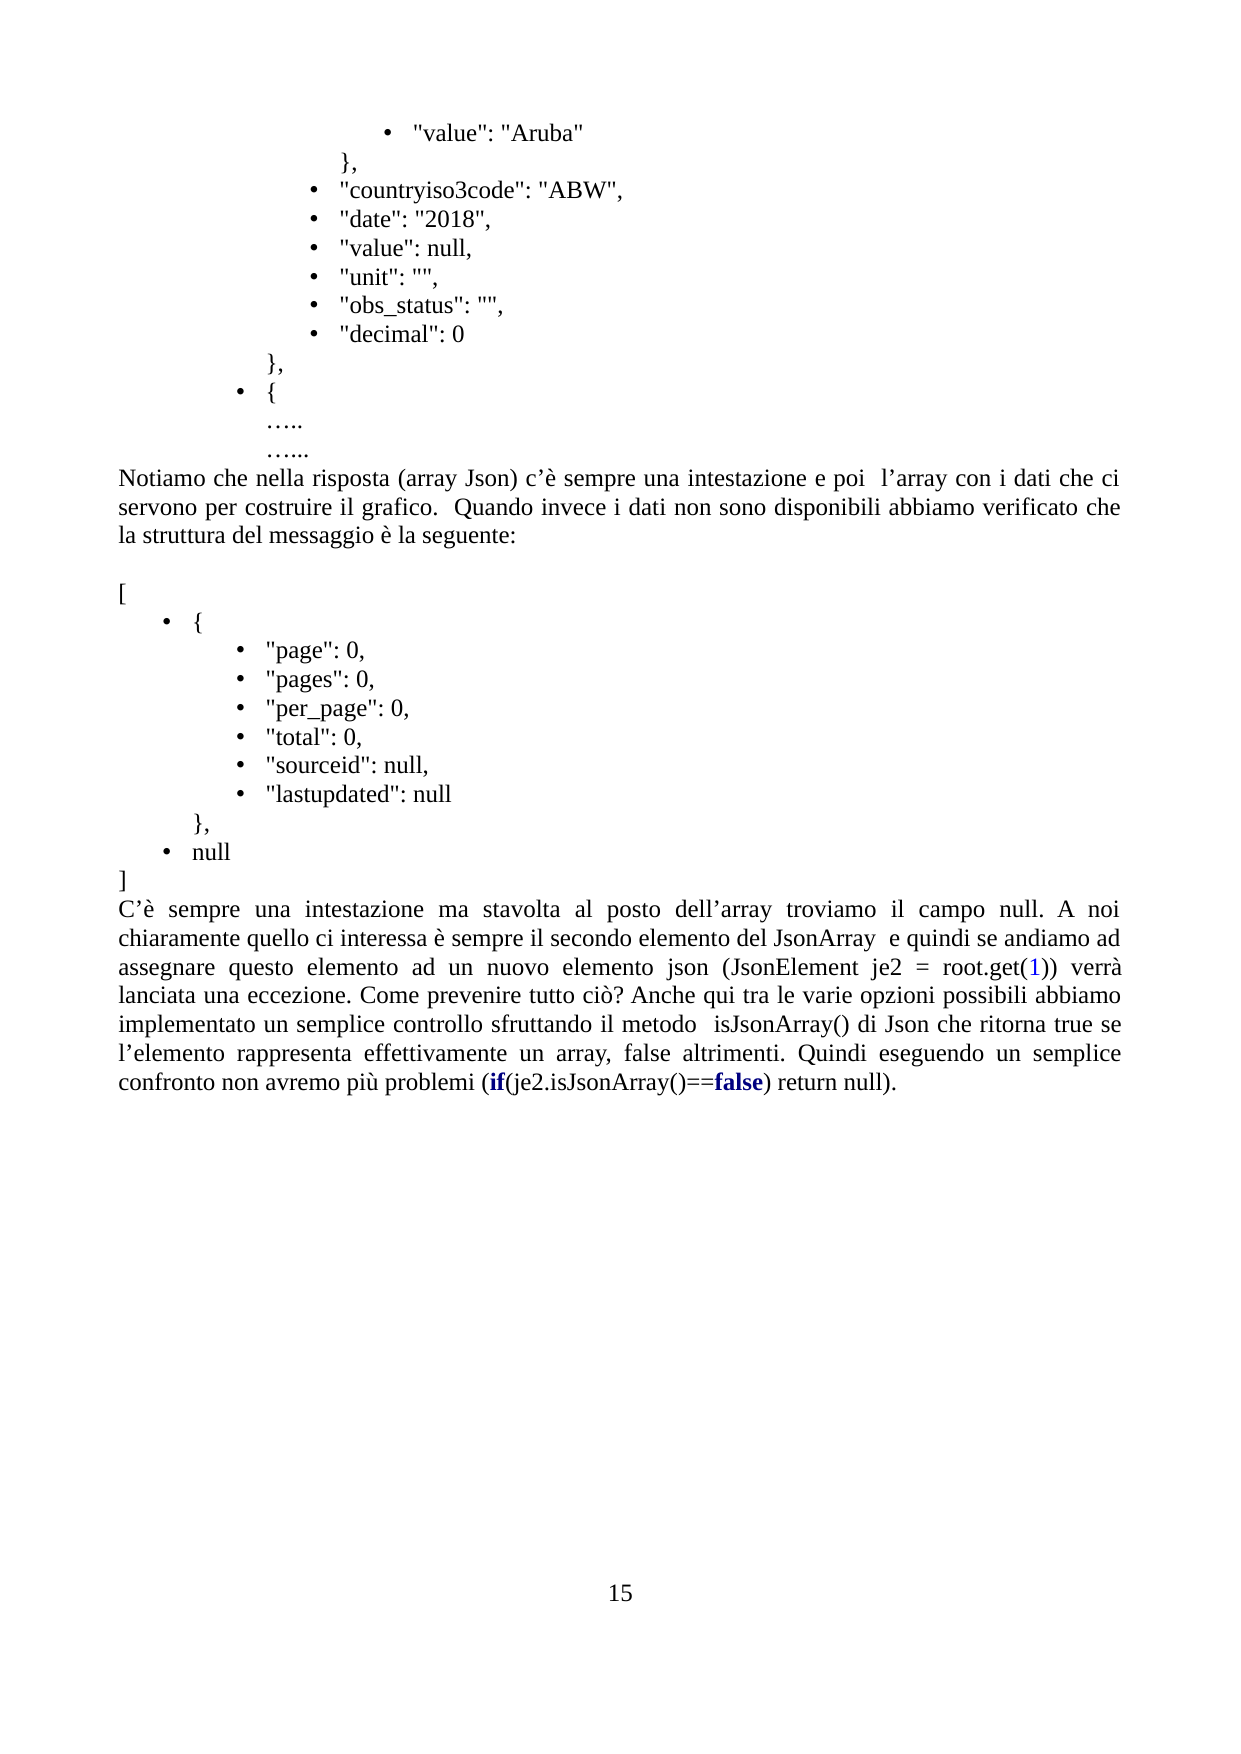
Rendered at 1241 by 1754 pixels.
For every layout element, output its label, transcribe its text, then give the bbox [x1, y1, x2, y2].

list "pages": 0, [236, 664, 1122, 693]
list "obs_status": "", [309, 291, 1122, 319]
text Notiamo che nella risposta (array Json) c’è sempre una intestazione e poi l’array con i dati che ci servono per costruire il grafico. Quando invece i dati non sono disponibili abbiamo verificato che la struttura del messaggio è la seguente: [118, 463, 1122, 549]
list "unit": "", [309, 262, 1122, 291]
list "total": 0, [236, 722, 1122, 751]
text ] [118, 866, 1122, 894]
list }, [236, 348, 1122, 377]
list "decimal": 0 [309, 319, 1122, 348]
text [ [118, 578, 1122, 607]
list "countryiso3code": "ABW", [309, 176, 1122, 204]
list "value": "Aruba" [383, 118, 1122, 147]
list "lastupdated": null [236, 779, 1122, 808]
list }, [309, 147, 1122, 176]
list ….. [236, 406, 1122, 434]
list "page": 0, [236, 636, 1122, 664]
list { [236, 377, 1122, 406]
text C’è sempre una intestazione ma stavolta al posto dell’array troviamo il campo null. A noi chiaramente quello ci interessa è sempre il secondo elemento del JsonArray e quindi se andiamo ad assegnare questo elemento ad un nuovo elemento json (JsonElement je2 = root.get(1)) verrà lanciata una eccezione. Come prevenire tutto ciò? Anche qui tra le varie opzioni possibili abbiamo implementato un semplice controllo sfruttando il metodo isJsonArray() di Json che ritorna true se l’elemento rappresenta effettivamente un array, false altrimenti. Quindi eseguendo un semplice confronto non avremo più problemi (if(je2.isJsonArray()==false) return null). [118, 894, 1122, 1096]
list "value": null, [309, 233, 1122, 262]
list null [162, 837, 1122, 866]
list { [162, 607, 1122, 636]
list …... [236, 434, 1122, 463]
list }, [162, 808, 1122, 837]
list "sourceid": null, [236, 751, 1122, 779]
list "per_page": 0, [236, 693, 1122, 722]
list "date": "2018", [309, 204, 1122, 233]
